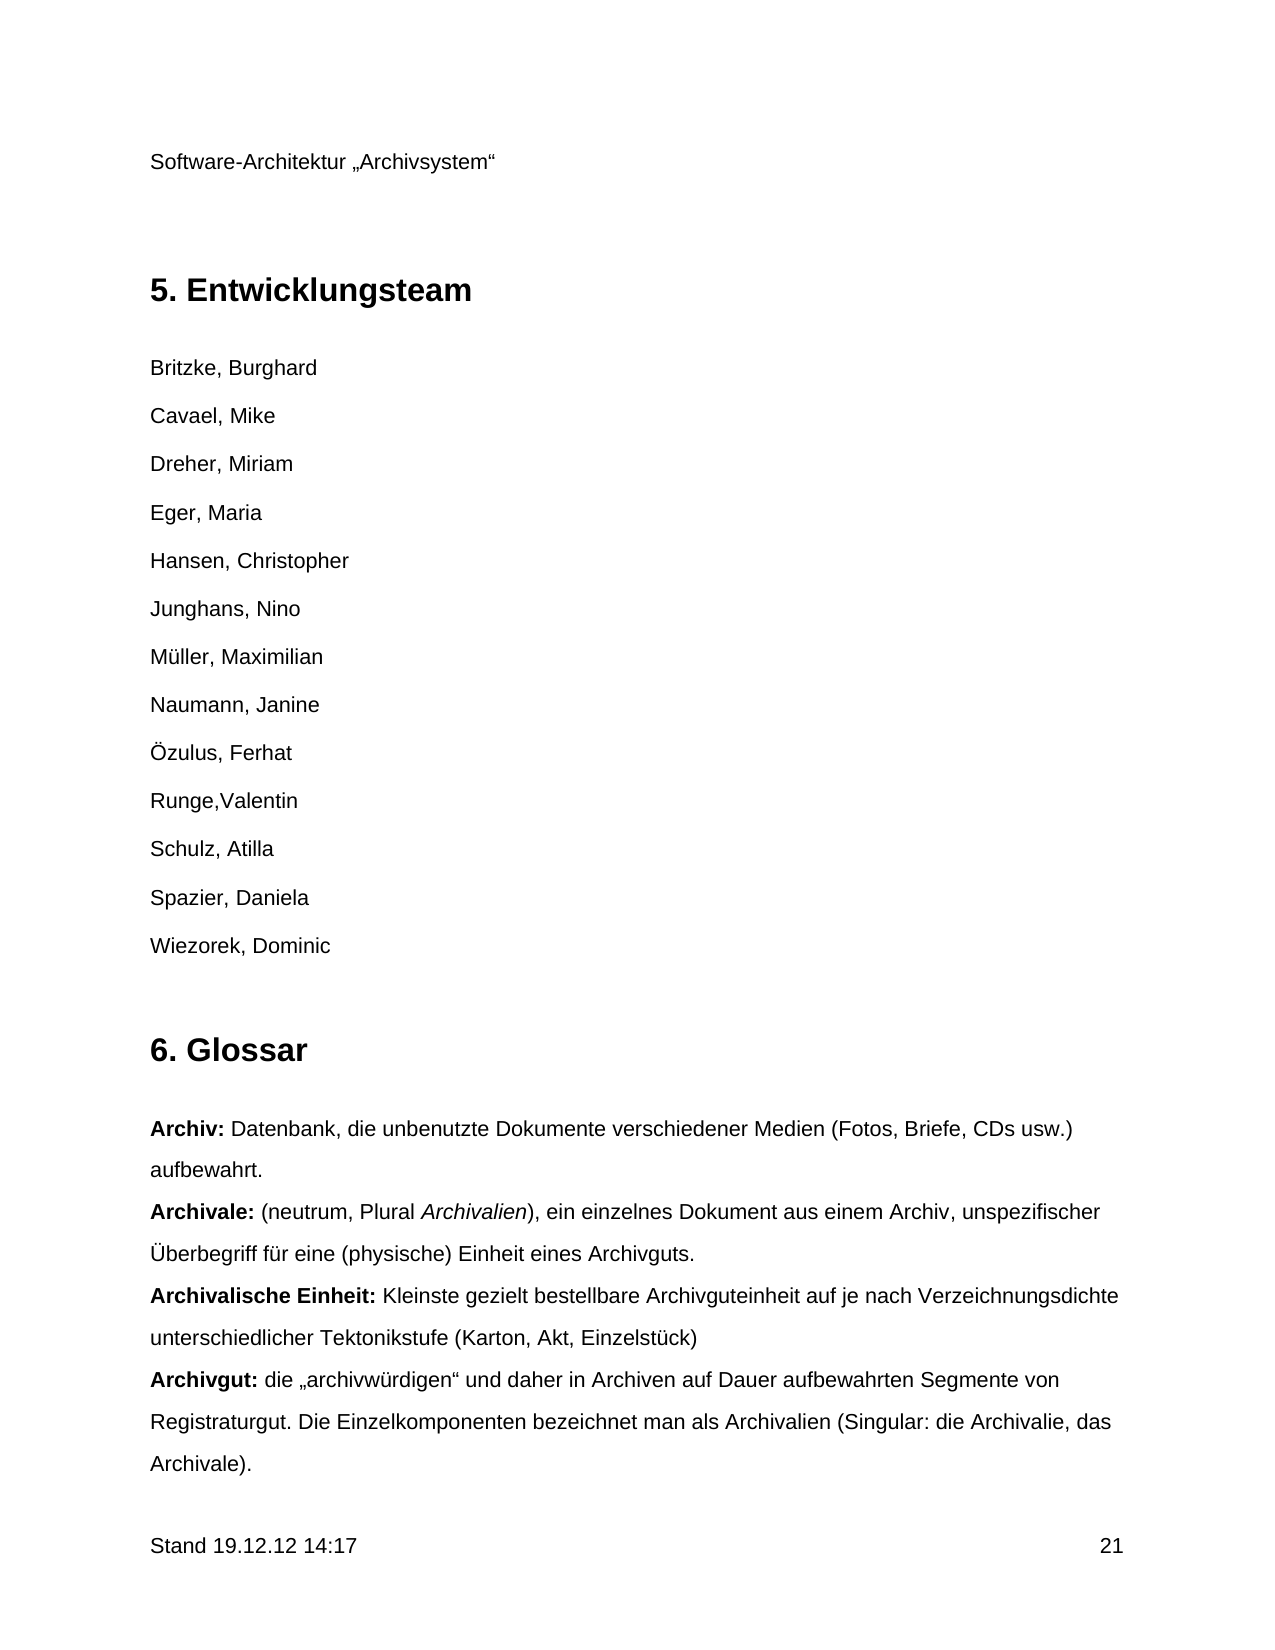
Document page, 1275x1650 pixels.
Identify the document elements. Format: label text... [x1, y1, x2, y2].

text Hansen, Christopher [150, 548, 1125, 590]
text Wiezorek, Dominic [150, 933, 1125, 975]
text Junghans, Nino [150, 597, 1125, 638]
text Müller, Maximilian [150, 645, 1125, 687]
text Dreher, Miriam [150, 452, 1125, 494]
text Eger, Maria [150, 500, 1125, 542]
text Naumann, Janine [150, 693, 1125, 735]
text Archivalische Einheit: Kleinste gezielt bestellbare Archivguteinheit auf je nach Verzeichnungsdichte unterschiedlicher Tektonikstufe (Karton, Akt, Einzelstück) [150, 1284, 1125, 1368]
text Runge,Valentin [150, 789, 1125, 831]
text Britzke, Burghard [150, 356, 1125, 398]
subtitle 6. Glossar [150, 1032, 1125, 1094]
text Özulus, Ferhat [150, 741, 1125, 783]
text Archivgut: die „archivwürdigen“ und daher in Archiven auf Dauer aufbewahrten Segmente von Registraturgut. Die Einzelkomponenten bezeichnet man als Archivalien (Singular: die Archivalie, das Archivale). [150, 1368, 1125, 1493]
subtitle 5. Entwicklungsteam [150, 271, 1125, 334]
text Spazier, Daniela [150, 885, 1125, 927]
text Archivale: (neutrum, Plural Archivalien), ein einzelnes Dokument aus einem Archiv, unspezifischer Überbegriff für eine (physische) Einheit eines Archivguts. [150, 1200, 1125, 1284]
text Schulz, Atilla [150, 837, 1125, 879]
text Cavael, Mike [150, 404, 1125, 446]
text Archiv: Datenbank, die unbenutzte Dokumente verschiedener Medien (Fotos, Briefe, CDs usw.) aufbewahrt. [150, 1116, 1125, 1200]
